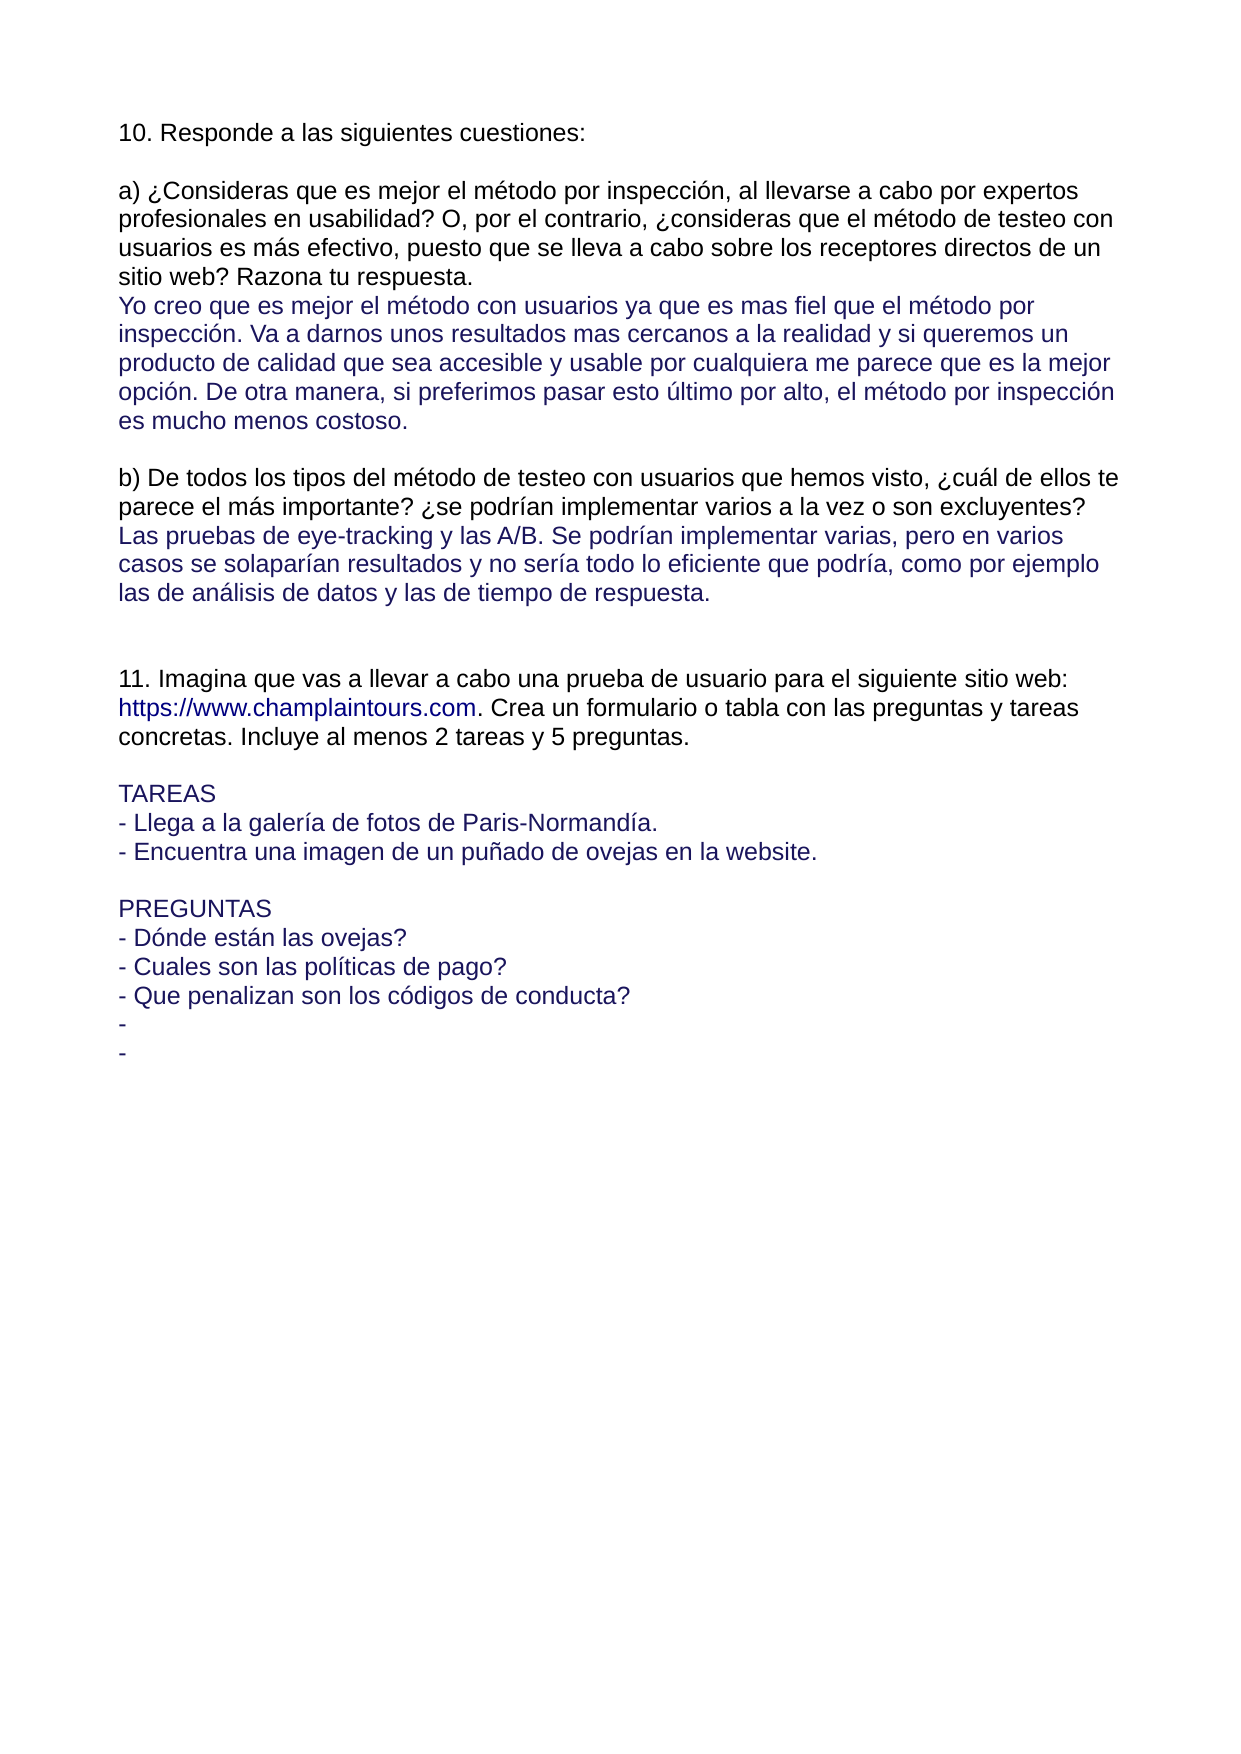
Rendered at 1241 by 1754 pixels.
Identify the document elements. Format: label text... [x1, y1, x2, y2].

text - Encuentra una imagen de un puñado de ovejas en la website. [118, 837, 1122, 866]
text Yo creo que es mejor el método con usuarios ya que es mas fiel que el método por inspección. Va a darnos unos resultados mas cercanos a la realidad y si queremos un producto de calidad que sea accesible y usable por cualquiera me parece que es la mejor opción. De otra manera, si preferimos pasar esto último por alto, el método por inspección es mucho menos costoso. [118, 291, 1122, 434]
text - Cuales son las políticas de pago? [118, 952, 1122, 981]
text PREGUNTAS [118, 894, 1122, 923]
text 10. Responde a las siguientes cuestiones: [118, 118, 1122, 147]
text - Dónde están las ovejas? [118, 923, 1122, 952]
text Las pruebas de eye-tracking y las A/B. Se podrían implementar varias, pero en varios casos se solaparían resultados y no sería todo lo eficiente que podría, como por ejemplo las de análisis de datos y las de tiempo de respuesta. [118, 521, 1122, 607]
text - Llega a la galería de fotos de Paris-Normandía. [118, 808, 1122, 837]
text TAREAS [118, 779, 1122, 808]
text b) De todos los tipos del método de testeo con usuarios que hemos visto, ¿cuál de ellos te parece el más importante? ¿se podrían implementar varios a la vez o son excluyentes? [118, 463, 1122, 521]
text - [118, 1009, 1122, 1038]
text a) ¿Consideras que es mejor el método por inspección, al llevarse a cabo por expertos profesionales en usabilidad? O, por el contrario, ¿consideras que el método de testeo con usuarios es más efectivo, puesto que se lleva a cabo sobre los receptores directos de un sitio web? Razona tu respuesta. [118, 176, 1122, 291]
text - Que penalizan son los códigos de conducta? [118, 981, 1122, 1009]
text 11. Imagina que vas a llevar a cabo una prueba de usuario para el siguiente sitio web: https://www.champlaintours.com. Crea un formulario o tabla con las preguntas y tareas concretas. Incluye al menos 2 tareas y 5 preguntas. [118, 664, 1122, 751]
text - [118, 1038, 1122, 1067]
